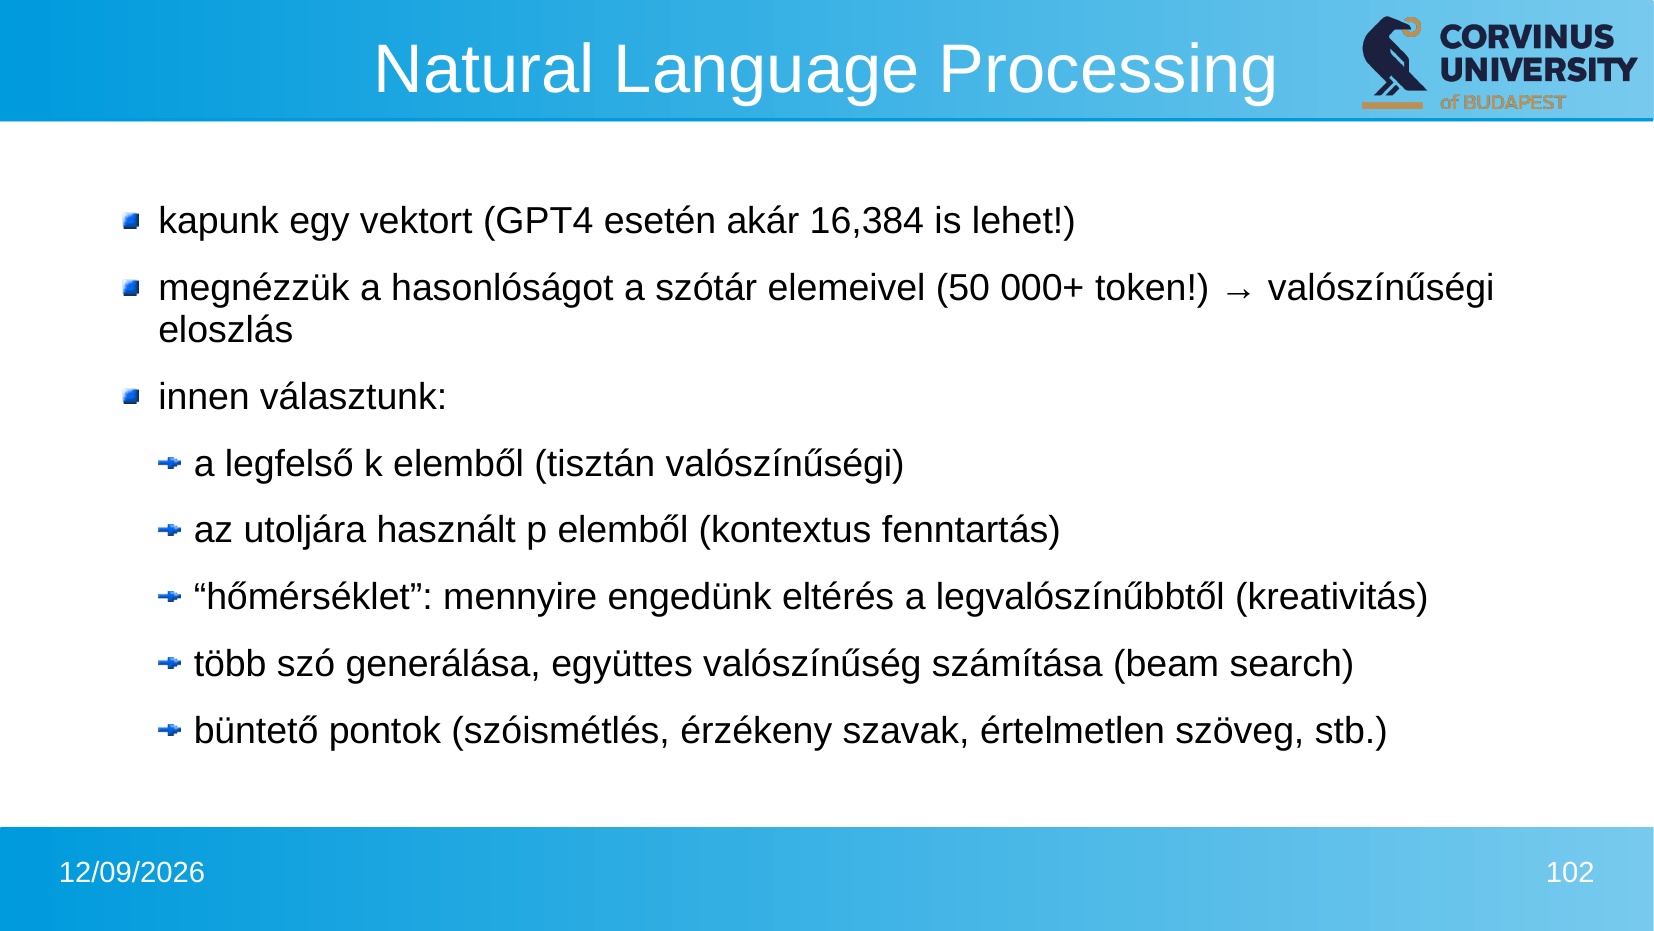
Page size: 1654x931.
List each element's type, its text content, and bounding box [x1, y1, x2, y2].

title Natural Language Processing [59, 29, 1362, 108]
picture [1362, 16, 1638, 109]
text_box kapunk egy vektort (GPT4 esetén akár 16,384 is lehet!) megnézzük a hasonlóságot a szótár elemeivel (50 000+ token!) → valószínűségi eloszlás innen választunk: a legfelső k elemből (tisztán valószínűségi) az utoljára használt p elemből (kontextus fenntartás) “hőmérséklet”: mennyire engedünk eltérés a legvalószínűbbtől (kreativitás) több szó generálása, együttes valószínűség számítása (beam search) büntető pontok (szóismétlés, érzékeny szavak, értelmetlen szöveg, stb.) [108, 111, 1610, 759]
